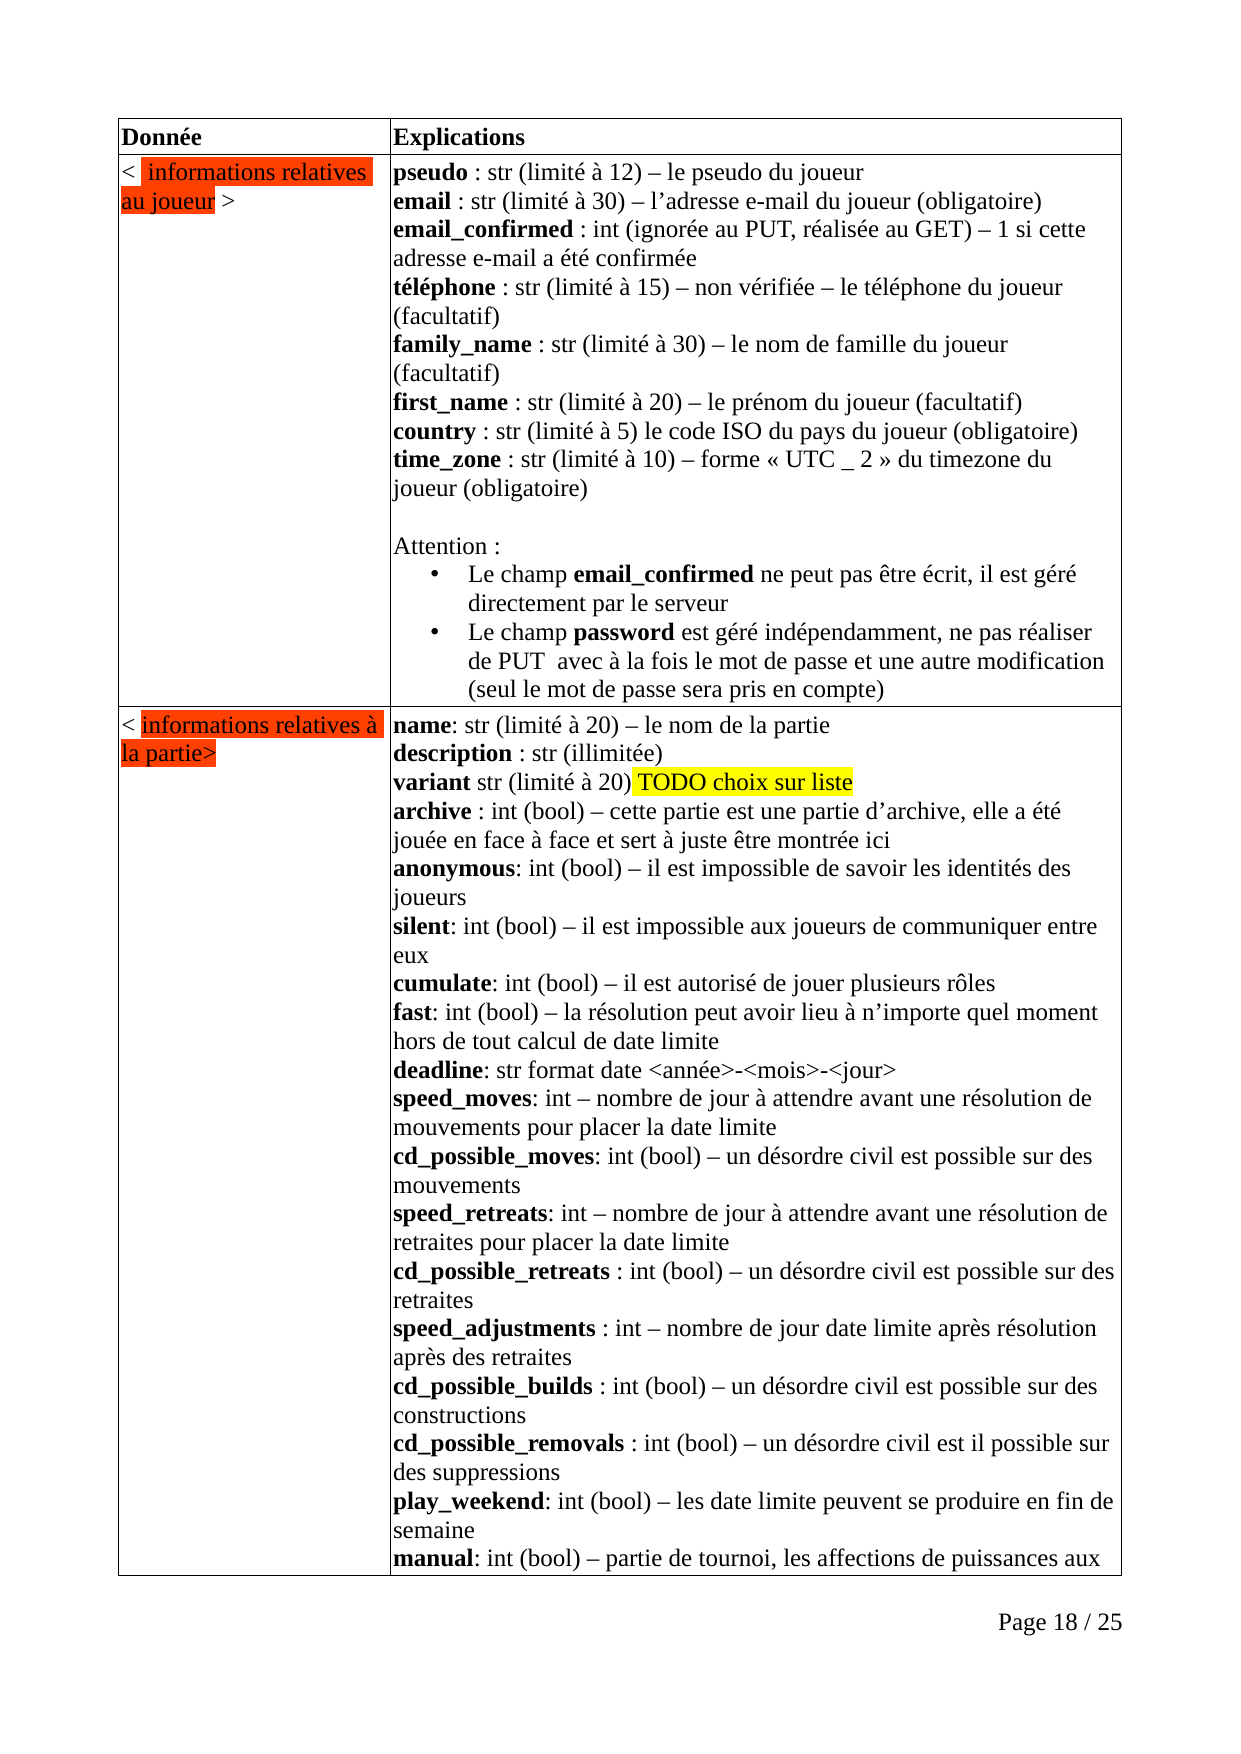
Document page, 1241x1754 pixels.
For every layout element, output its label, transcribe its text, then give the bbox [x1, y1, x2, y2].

table_cell pseudo : str (limité à 12) – le pseudo du joueur email : str (limité à 30) – l’adresse e-mail du joueur (obligatoire) email_confirmed : int (ignorée au PUT, réalisée au GET) – 1 si cette adresse e-mail a été confirmée téléphone : str (limité à 15) – non vérifiée – le téléphone du joueur (facultatif) family_name : str (limité à 30) – le nom de famille du joueur (facultatif) first_name : str (limité à 20) – le prénom du joueur (facultatif) country : str (limité à 5) le code ISO du pays du joueur (obligatoire) time_zone : str (limité à 10) – forme « UTC _ 2 » du timezone du joueur (obligatoire) Attention : Le champ email_confirmed ne peut pas être écrit, il est géré directement par le serveur Le champ password est géré indépendamment, ne pas réaliser de PUT avec à la fois le mot de passe et une autre modification (seul le mot de passe sera pris en compte) [391, 155, 1121, 706]
table_cell < informations relatives au joueur > [119, 155, 390, 706]
table_cell < informations relatives à la partie> [119, 707, 390, 1575]
table_header Donnée [119, 119, 390, 153]
table_header Explications [391, 119, 1121, 153]
table_cell name: str (limité à 20) – le nom de la partie description : str (illimitée) variant str (limité à 20) TODO choix sur liste archive : int (bool) – cette partie est une partie d’archive, elle a été jouée en face à face et sert à juste être montrée ici anonymous: int (bool) – il est impossible de savoir les identités des joueurs silent: int (bool) – il est impossible aux joueurs de communiquer entre eux cumulate: int (bool) – il est autorisé de jouer plusieurs rôles fast: int (bool) – la résolution peut avoir lieu à n’importe quel moment hors de tout calcul de date limite deadline: str format date <année>-<mois>-<jour> speed_moves: int – nombre de jour à attendre avant une résolution de mouvements pour placer la date limite cd_possible_moves: int (bool) – un désordre civil est possible sur des mouvements speed_retreats: int – nombre de jour à attendre avant une résolution de retraites pour placer la date limite cd_possible_retreats : int (bool) – un désordre civil est possible sur des retraites speed_adjustments : int – nombre de jour date limite après résolution après des retraites cd_possible_builds : int (bool) – un désordre civil est possible sur des constructions cd_possible_removals : int (bool) – un désordre civil est il possible sur des suppressions play_weekend: int (bool) – les date limite peuvent se produire en fin de semaine manual: int (bool) – partie de tournoi, les affections de puissances aux [391, 707, 1121, 1575]
